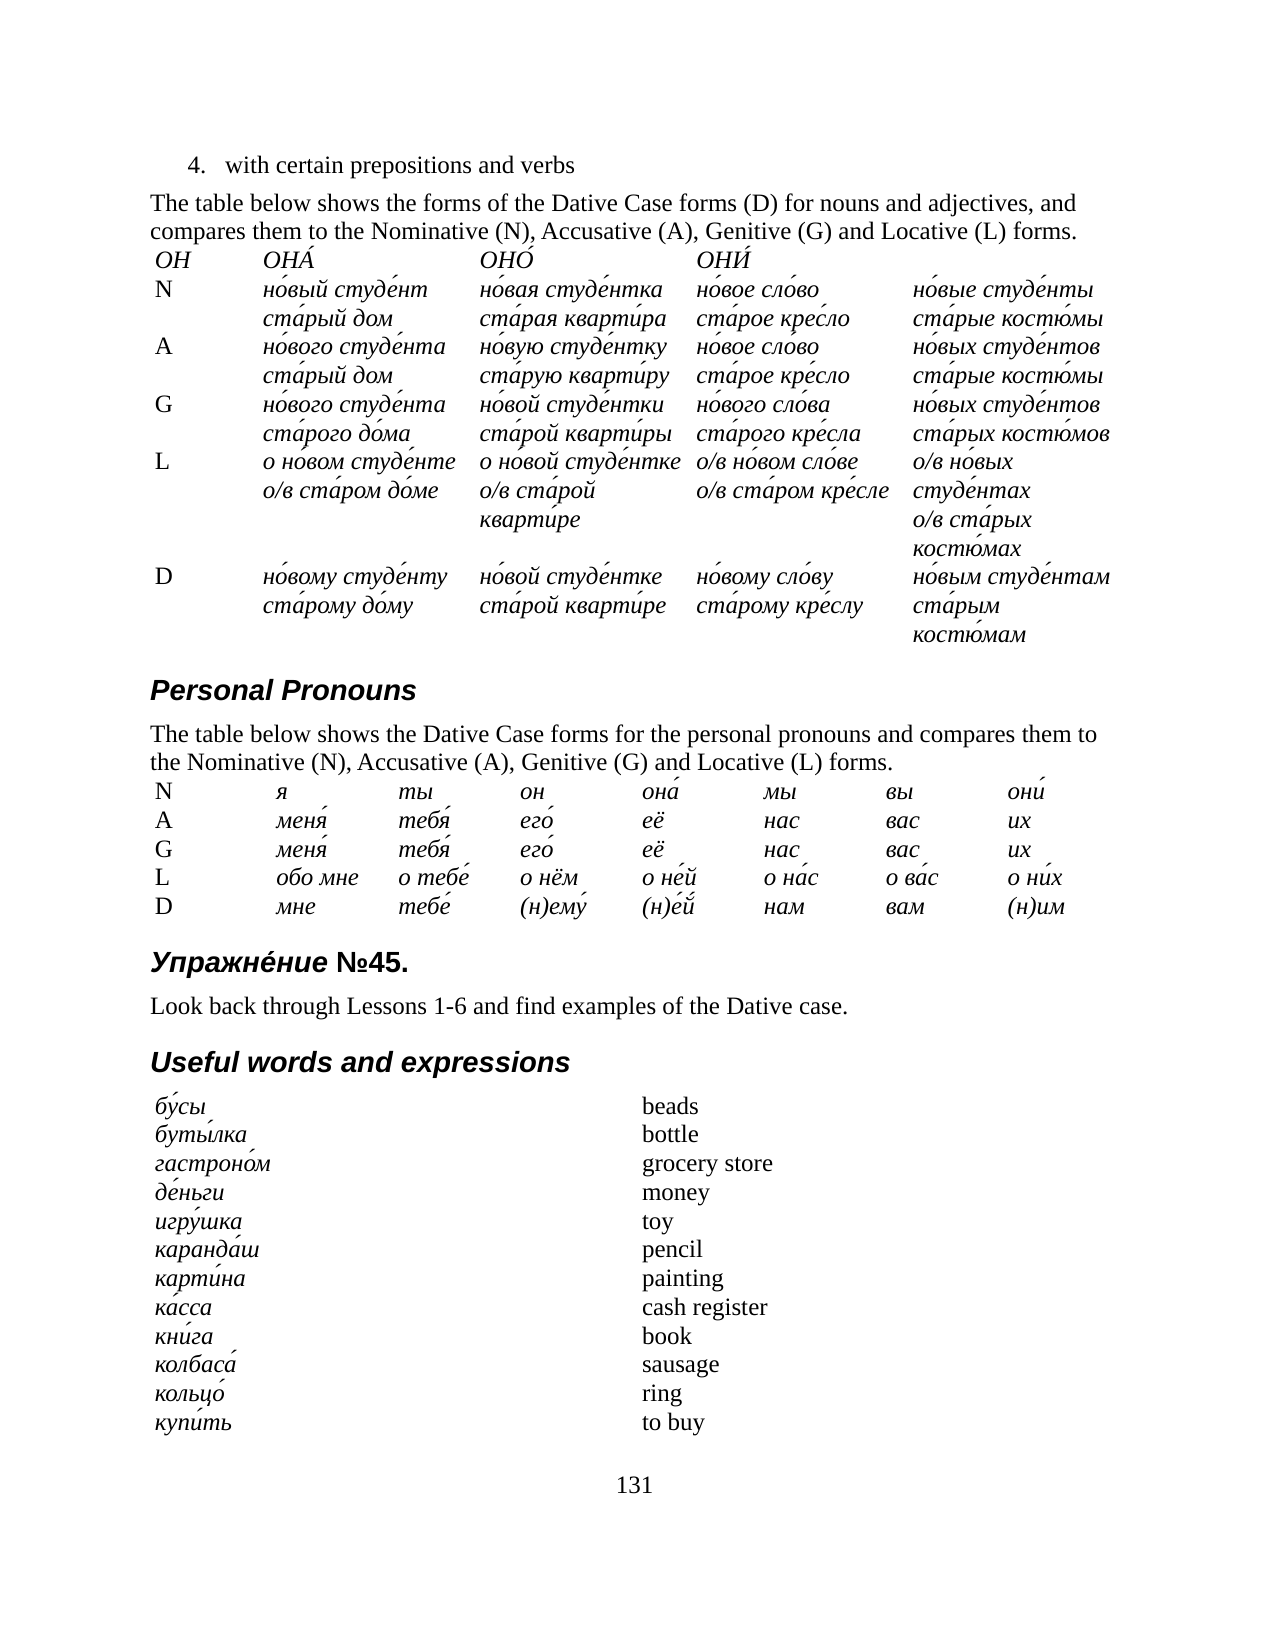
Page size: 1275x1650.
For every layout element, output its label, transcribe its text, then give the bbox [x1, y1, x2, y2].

table_header я [272, 776, 394, 805]
table_cell но́вым студе́нтам ста́рым костю́мам [908, 561, 1125, 648]
table_header мы [759, 776, 881, 805]
table_cell но́вой студе́нтки ста́рой кварти́ры [475, 389, 692, 446]
table_cell её [638, 805, 759, 834]
table_cell ка́сса [150, 1292, 637, 1321]
table_cell но́вую студе́нтку ста́рую кварти́ру [475, 331, 692, 389]
table_cell игру́шка [150, 1206, 637, 1234]
table_cell но́вых студе́нтов ста́рые костю́мы [908, 331, 1125, 389]
table_cell о нём [516, 863, 637, 891]
table_cell о не́й [638, 863, 759, 891]
table_cell но́вых студе́нтов ста́рых костю́мов [908, 389, 1125, 446]
table_header он [516, 776, 637, 805]
subtitle Personal Pronouns [150, 673, 1125, 706]
table_cell его́ [516, 805, 637, 834]
table_header они́ [1003, 776, 1125, 805]
table_cell cash register [638, 1292, 1125, 1321]
table_cell о ни́х [1003, 863, 1125, 891]
table_cell нас [759, 834, 881, 862]
table_cell money [638, 1177, 1125, 1206]
table_cell меня́ [272, 805, 394, 834]
table_header бу́сы [150, 1091, 637, 1119]
text Look back through Lessons 1-6 and find examples of the Dative case. [150, 991, 1125, 1020]
table_cell о на́с [759, 863, 881, 891]
table_cell A [150, 805, 272, 834]
table_cell (н)им [1003, 891, 1125, 920]
table_cell вас [881, 805, 1003, 834]
table_cell о ва́с [881, 863, 1003, 891]
table_cell тебя́ [394, 805, 516, 834]
table_header OH [150, 245, 258, 274]
table_cell о но́вом студе́нте о/в ста́ром до́ме [258, 446, 475, 561]
table_cell но́вой студе́нтке ста́рой кварти́ре [475, 561, 692, 648]
table_cell (н)е́й́ [638, 891, 759, 920]
table_header beads [638, 1091, 1125, 1119]
table_cell вам [881, 891, 1003, 920]
table_cell меня́ [272, 834, 394, 862]
table_cell L [150, 863, 272, 891]
table_cell вас [881, 834, 1003, 862]
table_cell A [150, 331, 258, 389]
table_cell sausage [638, 1350, 1125, 1378]
table_cell тебе́ [394, 891, 516, 920]
table_cell обо мне [272, 863, 394, 891]
table_cell кольцо́ [150, 1378, 637, 1407]
table_cell карти́на [150, 1263, 637, 1292]
table_cell но́вого студе́нта ста́рый дом [258, 331, 475, 389]
table_cell её [638, 834, 759, 862]
table_cell ring [638, 1378, 1125, 1407]
table_cell G [150, 389, 258, 446]
table_cell тебя́ [394, 834, 516, 862]
table_cell L [150, 446, 258, 561]
table_cell to buy [638, 1407, 1125, 1436]
table_header ты [394, 776, 516, 805]
table_cell N [150, 274, 258, 331]
table_cell буты́лка [150, 1120, 637, 1148]
table_cell де́ньги [150, 1177, 637, 1206]
table_cell D [150, 891, 272, 920]
table_cell но́вые студе́нты ста́рые костю́мы [908, 274, 1125, 331]
table_cell его́ [516, 834, 637, 862]
list with certain prepositions and verbs [187, 150, 1125, 179]
table_cell G [150, 834, 272, 862]
table_header ОНО́ [475, 245, 692, 274]
table_cell grocery store [638, 1148, 1125, 1177]
table_cell но́вого студе́нта ста́рого до́ма [258, 389, 475, 446]
table_cell колбаса́ [150, 1350, 637, 1378]
subtitle Useful words and expressions [150, 1045, 1125, 1078]
table_cell их [1003, 834, 1125, 862]
table_cell но́вому студе́нту ста́рому до́му [258, 561, 475, 648]
table_cell но́вое сло́во ста́рое кре́сло [692, 331, 908, 389]
table_cell bottle [638, 1120, 1125, 1148]
table_header N [150, 776, 272, 805]
table_cell гастроно́м [150, 1148, 637, 1177]
table_cell но́вый студе́нт ста́рый дом [258, 274, 475, 331]
table_header вы [881, 776, 1003, 805]
table_header она́ [638, 776, 759, 805]
table_cell book [638, 1321, 1125, 1349]
table_header ОНА́ [258, 245, 475, 274]
subtitle Упражне́ние №45. [150, 945, 1125, 978]
table_cell о но́вой студе́нтке о/в ста́рой кварти́ре [475, 446, 692, 561]
table_cell мне [272, 891, 394, 920]
text The table below shows the Dative Case forms for the personal pronouns and compares them to the Nominative (N), Accusative (A), Genitive (G) and Locative (L) forms. [150, 719, 1125, 776]
table_cell кни́га [150, 1321, 637, 1349]
table_cell купи́ть [150, 1407, 637, 1436]
table_cell нас [759, 805, 881, 834]
text The table below shows the forms of the Dative Case forms (D) for nouns and adjectives, and compares them to the Nominative (N), Accusative (A), Genitive (G) and Locative (L) forms. [150, 188, 1125, 245]
table_cell D [150, 561, 258, 648]
table_cell но́вого сло́ва ста́рого кре́сла [692, 389, 908, 446]
table_cell (н)ему́ [516, 891, 637, 920]
table_cell их [1003, 805, 1125, 834]
table_cell pencil [638, 1235, 1125, 1263]
table_cell но́вое сло́во ста́рое крес́ло [692, 274, 908, 331]
table_cell о/в но́вых студе́нтах о/в ста́рых костю́мах [908, 446, 1125, 561]
table_cell о тебе́ [394, 863, 516, 891]
table_cell нам [759, 891, 881, 920]
table_cell painting [638, 1263, 1125, 1292]
table_cell toy [638, 1206, 1125, 1234]
table_header [908, 245, 1125, 274]
table_cell но́вому сло́ву ста́рому кре́слу [692, 561, 908, 648]
table_cell но́вая студе́нтка ста́рая кварти́ра [475, 274, 692, 331]
table_header ОНИ́ [692, 245, 908, 274]
table_cell о/в но́вом сло́ве о/в ста́ром кре́сле [692, 446, 908, 561]
table_cell каранда́ш [150, 1235, 637, 1263]
